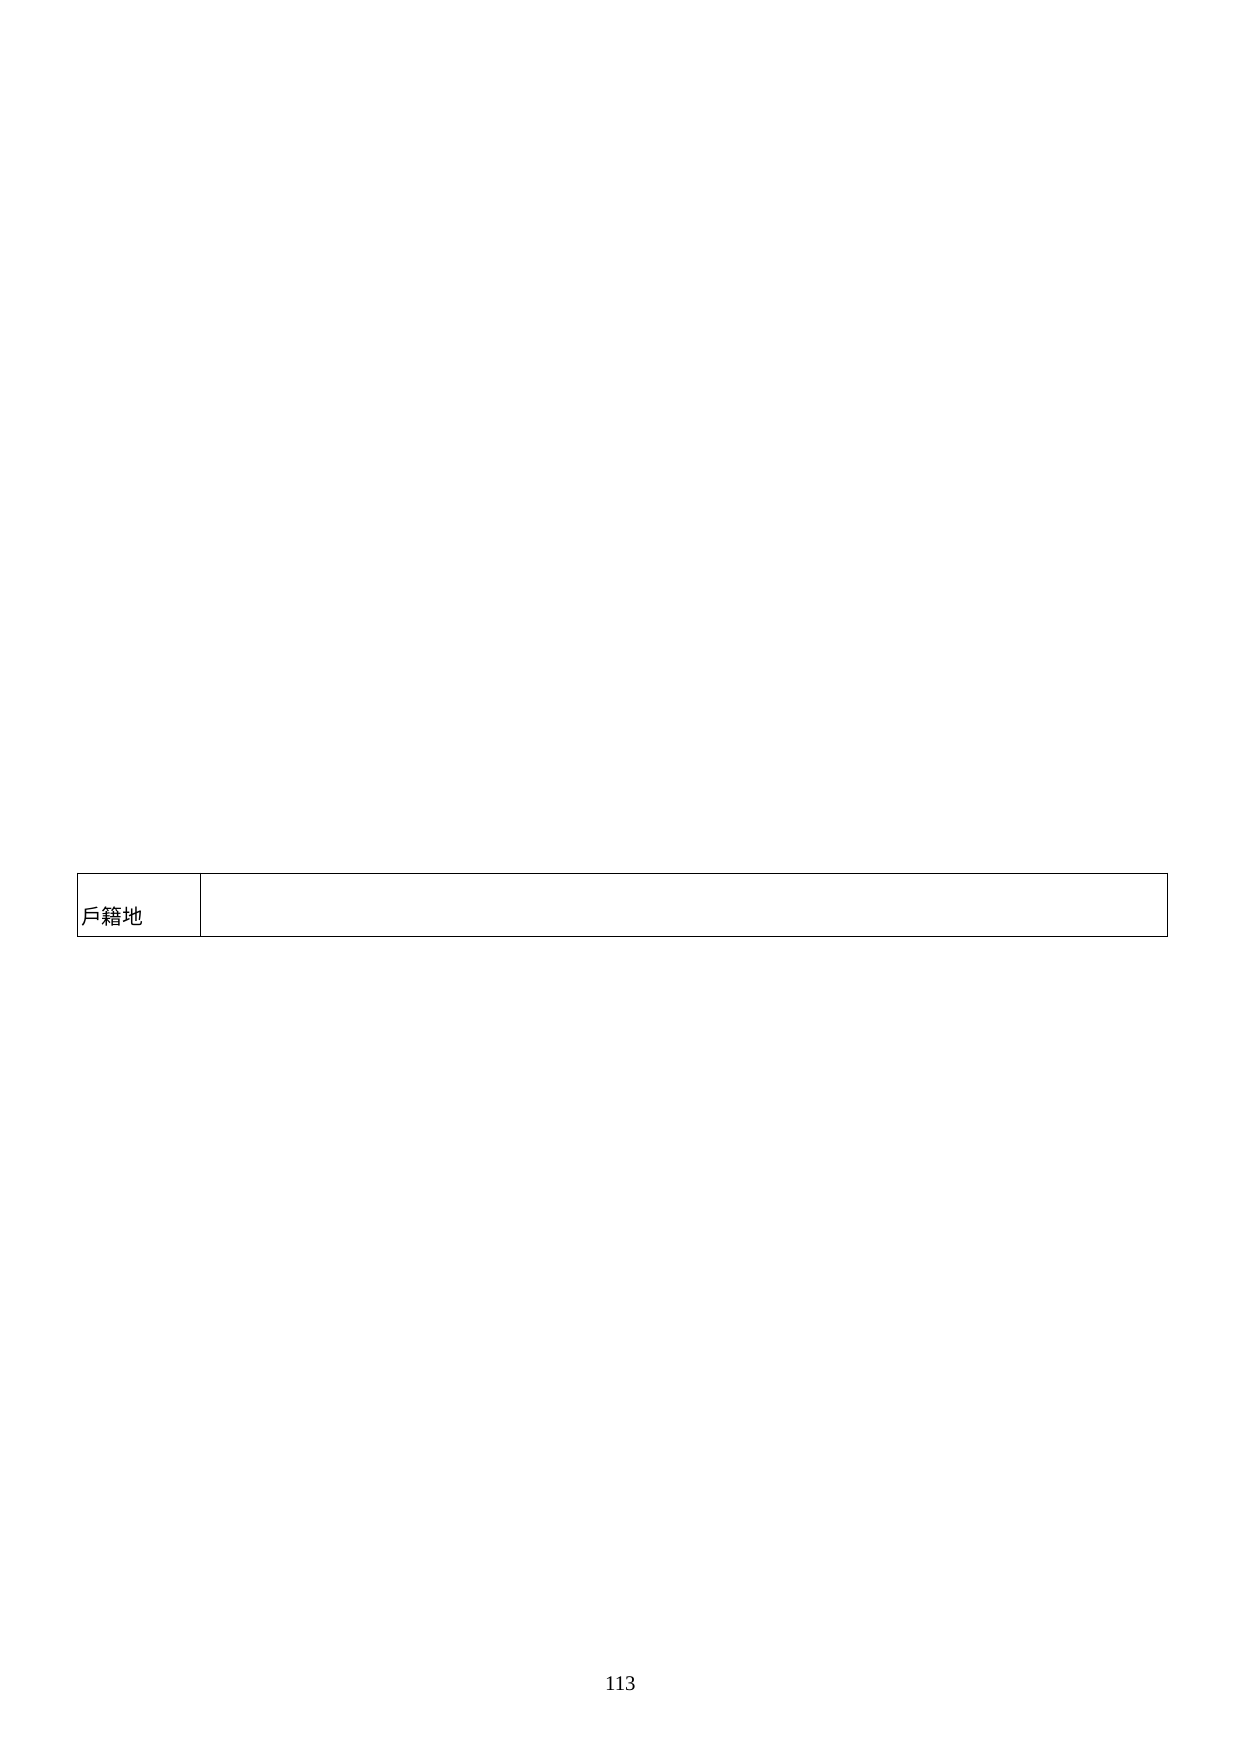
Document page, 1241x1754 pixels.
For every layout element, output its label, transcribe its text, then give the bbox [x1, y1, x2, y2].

table_cell [201, 874, 1167, 936]
table_cell 戶籍地 [78, 874, 200, 936]
